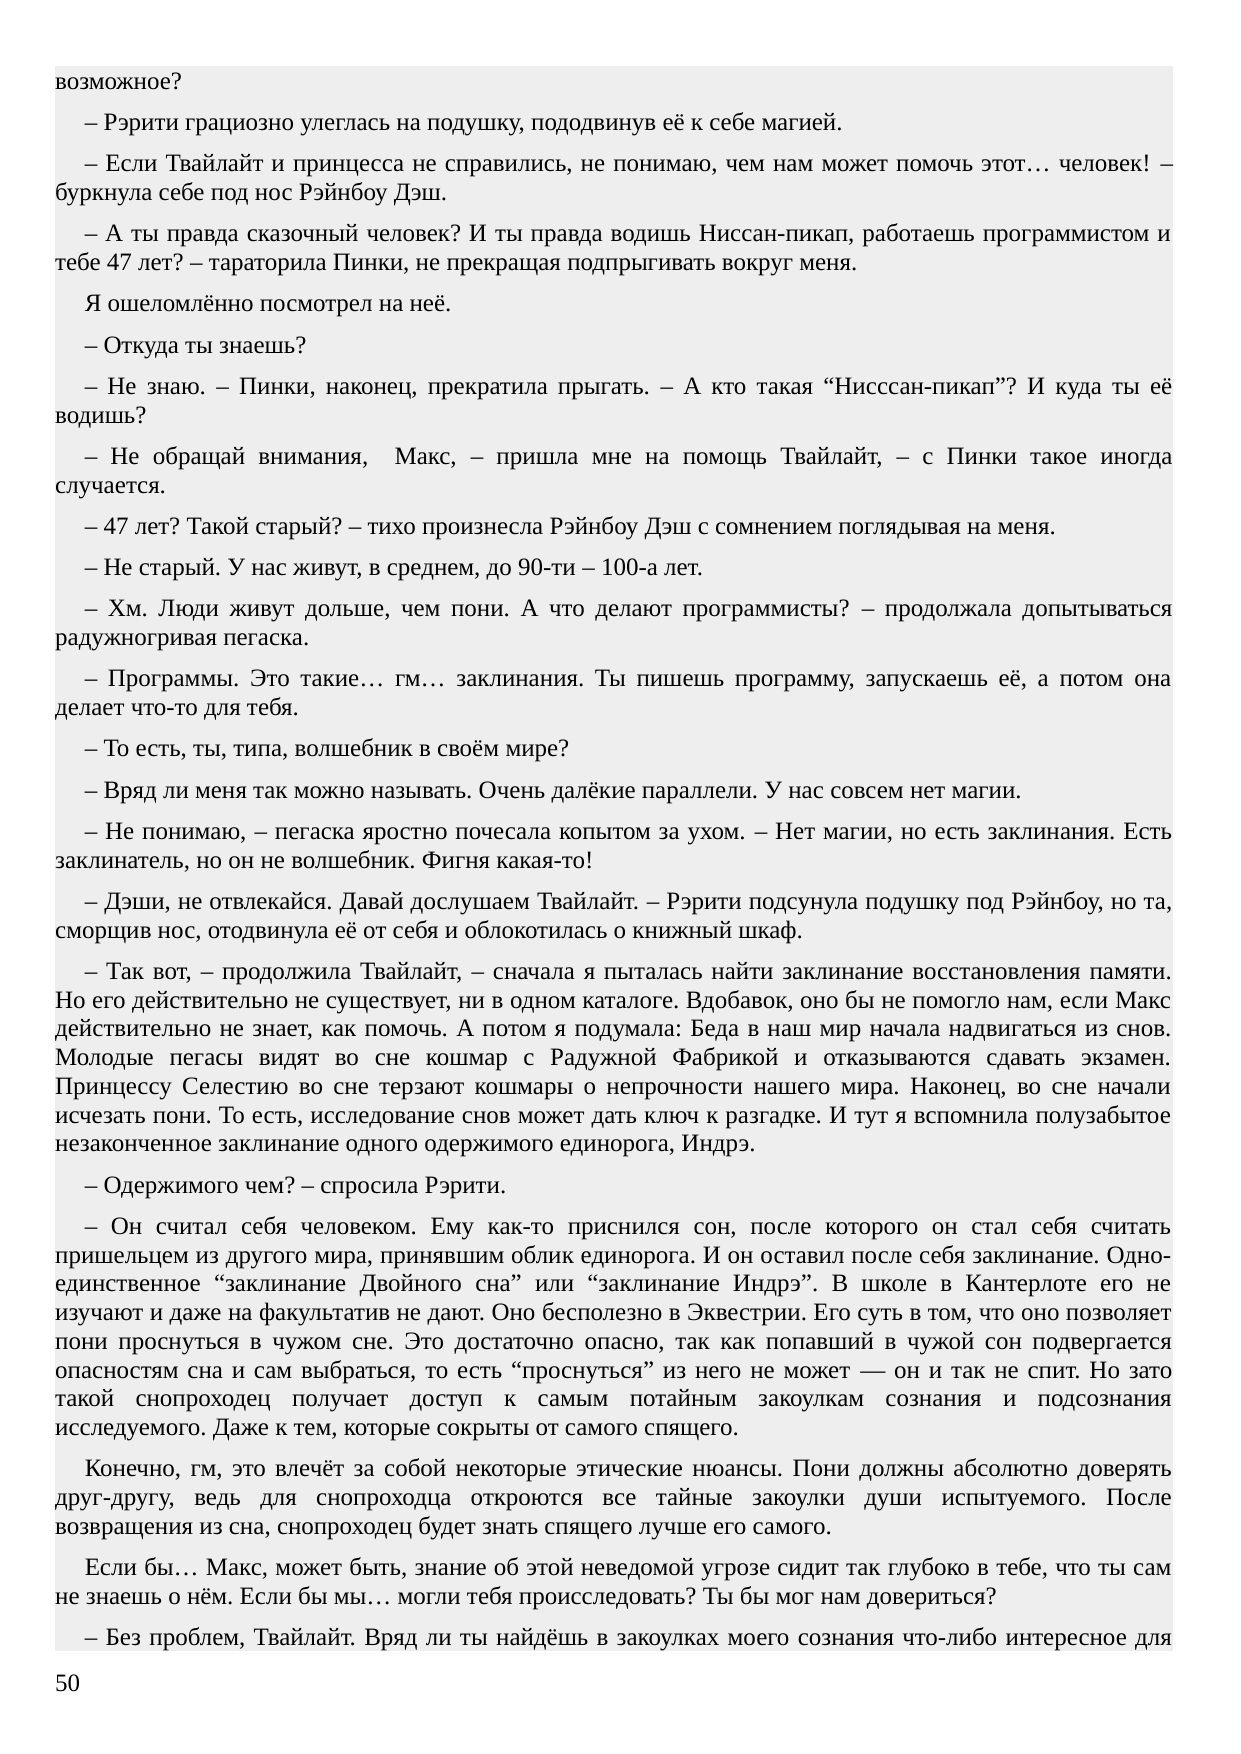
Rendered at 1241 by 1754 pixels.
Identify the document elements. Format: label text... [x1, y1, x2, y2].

text – Он считал себя человеком. Ему как-то приснился сон, после которого он стал себя считать пришельцем из другого мира, принявшим облик единорога. И он оставил после себя заклинание. Одно-единственное “заклинание Двойного сна” или “заклинание Индрэ”. В школе в Кантерлоте его не изучают и даже на факультатив не дают. Оно бесполезно в Эквестрии. Его суть в том, что оно позволяет пони проснуться в чужом сне. Это достаточно опасно, так как попавший в чужой сон подвергается опасностям сна и сам выбраться, то есть “проснуться” из него не может — он и так не спит. Но зато такой снопроходец получает доступ к самым потайным закоулкам сознания и подсознания исследуемого. Даже к тем, которые сокрыты от самого спящего. [55, 1211, 1173, 1441]
text Я ошеломлённо посмотрел на неё. [55, 288, 1173, 317]
text – Не обращай внимания, Макс, – пришла мне на помощь Твайлайт, – с Пинки такое иногда случается. [55, 441, 1173, 498]
text Если бы… Макс, может быть, знание об этой неведомой угрозе сидит так глубоко в тебе, что ты сам не знаешь о нём. Если бы мы… могли тебя происследовать? Ты бы мог нам довериться? [55, 1552, 1173, 1610]
text Конечно, гм, это влечёт за собой некоторые этические нюансы. Пони должны абсолютно доверять друг-другу, ведь для снопроходца откроются все тайные закоулки души испытуемого. После возвращения из сна, снопроходец будет знать спящего лучше его самого. [55, 1453, 1173, 1540]
text – Откуда ты знаешь? [55, 330, 1173, 358]
text – А ты правда сказочный человек? И ты правда водишь Ниссан-пикап, работаешь программистом и тебе 47 лет? – тараторила Пинки, не прекращая подпрыгивать вокруг меня. [55, 218, 1173, 276]
text – Так вот, – продолжила Твайлайт, – сначала я пыталась найти заклинание восстановления памяти. Но его действительно не существует, ни в одном каталоге. Вдобавок, оно бы не помогло нам, если Макс действительно не знает, как помочь. А потом я подумала: Беда в наш мир начала надвигаться из снов. Молодые пегасы видят во сне кошмар с Радужной Фабрикой и отказываются сдавать экзамен. Принцессу Селестию во сне терзают кошмары о непрочности нашего мира. Наконец, во сне начали исчезать пони. То есть, исследование снов может дать ключ к разгадке. И тут я вспомнила полузабытое незаконченное заклинание одного одержимого единорога, Индрэ. [55, 956, 1173, 1157]
text возможное? [55, 66, 1173, 95]
text – Хм. Люди живут дольше, чем пони. А что делают программисты? – продолжала допытываться радужногривая пегаска. [55, 593, 1173, 651]
text – То есть, ты, типа, волшебник в своём мире? [55, 733, 1173, 762]
text – Программы. Это такие… гм… заклинания. Ты пишешь программу, запускаешь её, а потом она делает что-то для тебя. [55, 663, 1173, 721]
text – Не понимаю, – пегаска яростно почесала копытом за ухом. – Нет магии, но есть заклинания. Есть заклинатель, но он не волшебник. Фигня какая-то! [55, 816, 1173, 873]
text – Не знаю. – Пинки, наконец, прекратила прыгать. – А кто такая “Нисссан-пикап”? И куда ты её водишь? [55, 371, 1173, 428]
text – Одержимого чем? – спросила Рэрити. [55, 1170, 1173, 1198]
text – Не старый. У нас живут, в среднем, до 90-ти – 100-а лет. [55, 552, 1173, 581]
text – Рэрити грациозно улеглась на подушку, пододвинув её к себе магией. [55, 107, 1173, 136]
text – Без проблем, Твайлайт. Вряд ли ты найдёшь в закоулках моего сознания что-либо интересное для [55, 1622, 1173, 1651]
text – Если Твайлайт и принцесса не справились, не понимаю, чем нам может помочь этот… человек! – буркнула себе под нос Рэйнбоу Дэш. [55, 148, 1173, 206]
text – 47 лет? Такой старый? – тихо произнесла Рэйнбоу Дэш с сомнением поглядывая на меня. [55, 511, 1173, 540]
text – Вряд ли меня так можно называть. Очень далёкие параллели. У нас совсем нет магии. [55, 775, 1173, 803]
text – Дэши, не отвлекайся. Давай дослушаем Твайлайт. – Рэрити подсунула подушку под Рэйнбоу, но та, сморщив нос, отодвинула её от себя и облокотилась о книжный шкаф. [55, 886, 1173, 943]
